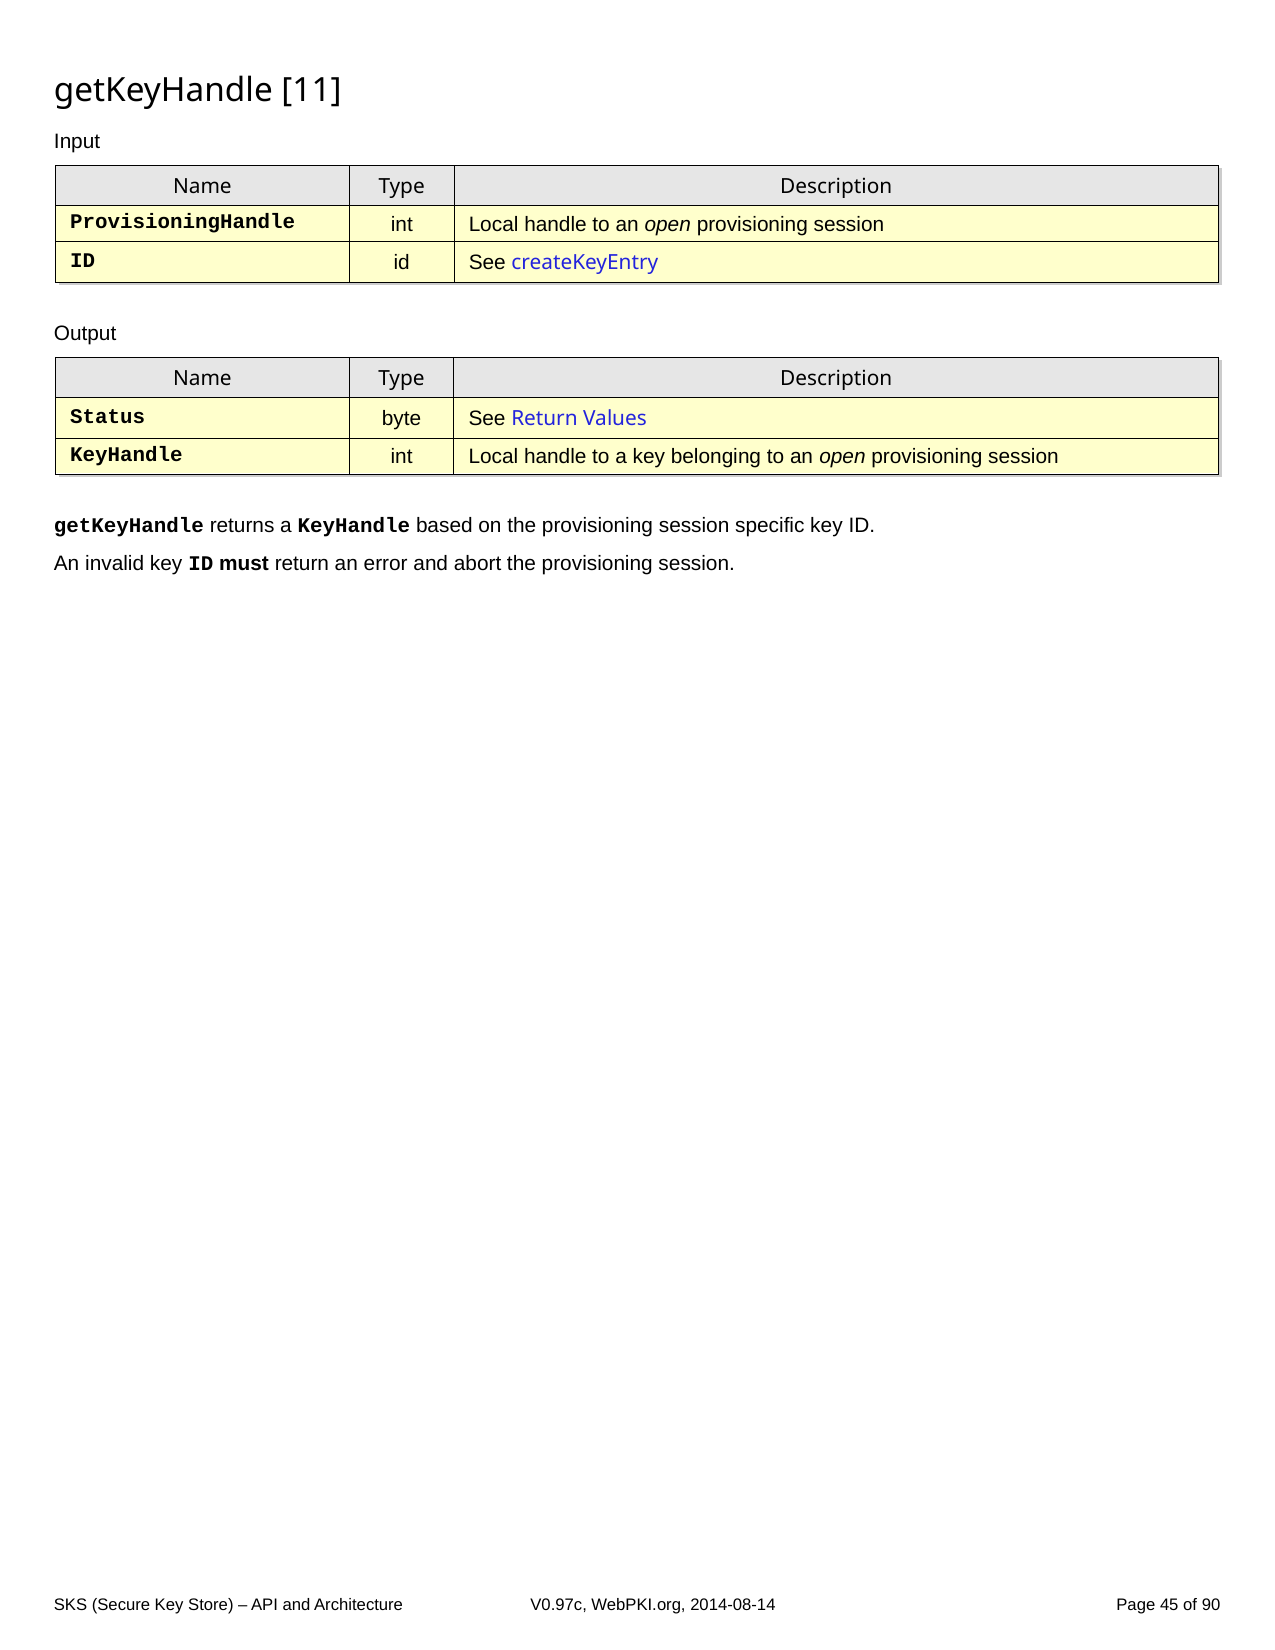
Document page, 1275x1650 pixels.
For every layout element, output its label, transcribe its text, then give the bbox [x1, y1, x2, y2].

table_cell ProvisioningHandle [56, 206, 349, 241]
table_cell See Return Values [454, 398, 1218, 438]
table_header Description [454, 358, 1218, 397]
table_cell id [350, 242, 454, 282]
table_cell See createKeyEntry [455, 242, 1218, 282]
table_cell Status [56, 398, 349, 438]
subtitle getKeyHandle [11] [54, 66, 1221, 111]
text Output [54, 321, 1221, 345]
text Input [54, 129, 1221, 153]
table_header Name [56, 166, 349, 205]
table_cell Local handle to an open provisioning session [455, 206, 1218, 241]
table_cell Local handle to a key belonging to an open provisioning session [454, 439, 1218, 473]
table_cell int [350, 439, 453, 473]
table_header Type [350, 166, 454, 205]
table_cell KeyHandle [56, 439, 349, 473]
table_cell ID [56, 242, 349, 282]
table_header Description [455, 166, 1218, 205]
table_cell byte [350, 398, 453, 438]
table_header Name [56, 358, 349, 397]
text getKeyHandle returns a KeyHandle based on the provisioning session specific key ID. [54, 513, 1221, 539]
table_cell int [350, 206, 454, 241]
table_header Type [350, 358, 453, 397]
text An invalid key ID must return an error and abort the provisioning session. [54, 551, 1221, 576]
